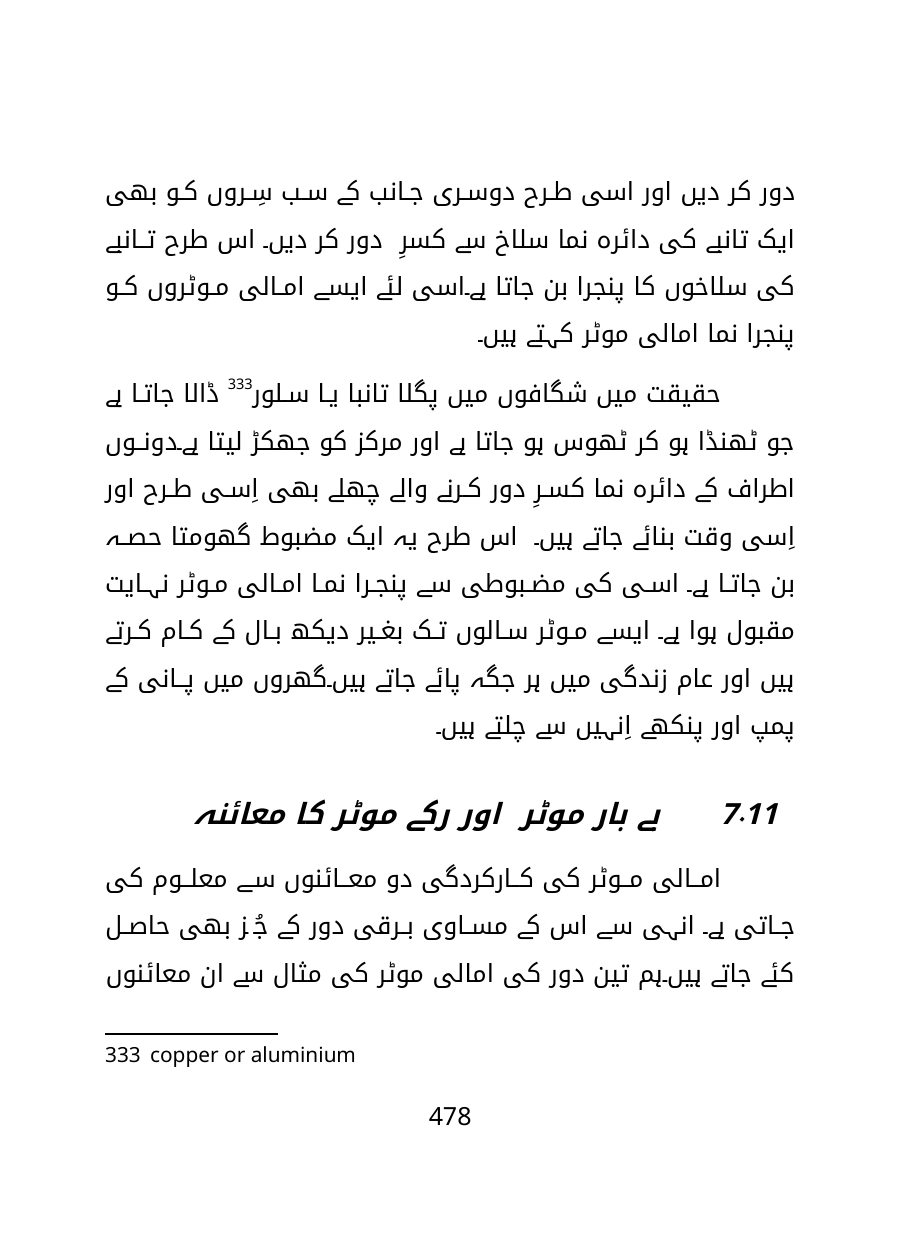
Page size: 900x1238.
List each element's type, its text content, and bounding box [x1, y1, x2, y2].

text حقیقت میں شگافوں میں پگلا تانبا یا سلور ڈالا جاتا ہے جو ٹھنڈا ہو کر ٹھوس ہو جاتا ہے اور مرکز کو جھکڑ لیتا ہے۔دونوں اطراف کے دائرہ نما کسرِ دور کرنے والے چھلے بھی اِسی طرح اور اِسی وقت بنائے جاتے ہیں۔ اس طرح یہ ایک مضبوط گھومتا حصہ بن جاتا ہے۔ اسی کی مضبوطی سے پنجرا نما امالی موٹر نہایت مقبول ہوا ہے۔ ایسے موٹر سالوں تک بغیر دیکھ بال کے کام کرتے ہیں اور عام زندگی میں ہر جگہ پائے جاتے ہیں۔گھروں میں پانی کے پمپ اور پنکھے اِنہیں سے چلتے ہیں۔ [105, 371, 795, 750]
subtitle بے بار موٹر اور رکے موٹر کا معائنہ [105, 787, 720, 843]
text دور کر دیں اور اسی طرح دوسری جانب کے سب سِروں کو بھی ایک تانبے کی دائرہ نما سلاخ سے کسرِ دور کر دیں۔ اس طرح تانبے کی سلاخوں کا پنجرا بن جاتا ہے۔اسی لئے ایسے امالی موٹروں کو پنجرا نما امالی موٹر کہتے ہیں۔ [105, 168, 795, 358]
text copper or aluminium [105, 1040, 795, 1068]
text امالی موٹر کی کارکردگی دو معائنوں سے معلوم کی جاتی ہے۔ انہی سے اس کے مساوی برقی دور کے جُز بھی حاصل کئے جاتے ہیں۔ہم تین دور کی امالی موٹر کی مثال سے ان معائنوں [105, 855, 795, 997]
